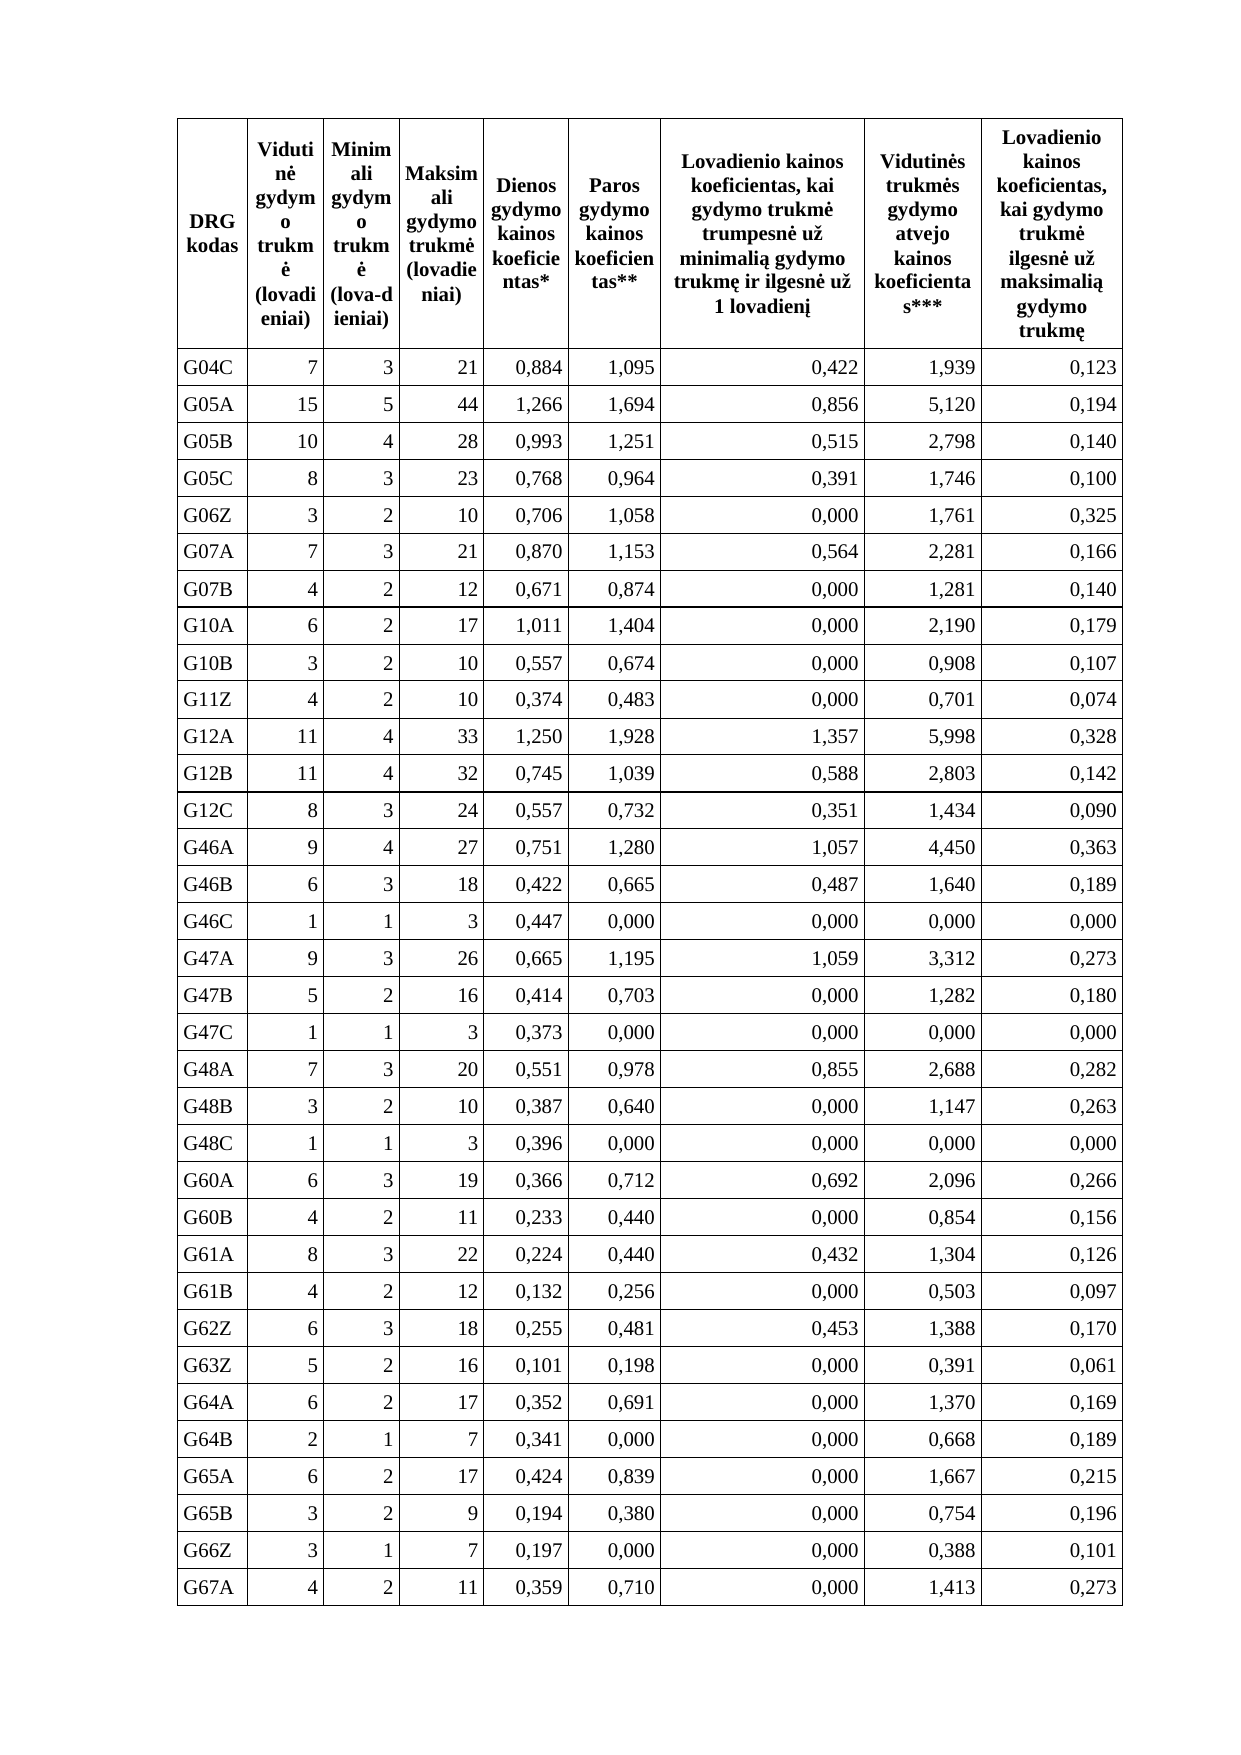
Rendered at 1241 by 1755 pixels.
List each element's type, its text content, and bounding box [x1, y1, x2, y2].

table_cell 3 [324, 460, 399, 496]
table_cell 0,440 [569, 1236, 660, 1272]
table_cell 11 [400, 1569, 483, 1605]
table_cell 4 [324, 423, 399, 458]
table_cell 12 [400, 1273, 483, 1309]
table_cell G67A [178, 1569, 247, 1605]
table_cell 0,000 [661, 1495, 864, 1531]
table_cell 0,169 [982, 1384, 1122, 1420]
table_cell 11 [248, 755, 323, 791]
table_cell 0,107 [982, 645, 1122, 680]
table_cell 0,588 [661, 755, 864, 791]
table_cell 0,754 [865, 1495, 981, 1531]
table_header DRG kodas [178, 119, 247, 348]
table_cell 0,432 [661, 1236, 864, 1272]
table_cell 1,939 [865, 349, 981, 384]
table_cell 0,373 [484, 1014, 568, 1050]
table_cell 1 [248, 1014, 323, 1050]
table_cell 0,132 [484, 1273, 568, 1309]
table_cell G07A [178, 534, 247, 569]
table_cell 2 [324, 608, 399, 643]
table_cell 0,282 [982, 1051, 1122, 1087]
table_cell 0,978 [569, 1051, 660, 1087]
table_cell G05C [178, 460, 247, 496]
table_cell 9 [248, 829, 323, 865]
table_cell 7 [248, 534, 323, 569]
table_cell 8 [248, 793, 323, 828]
table_cell 24 [400, 793, 483, 828]
table_cell 7 [400, 1532, 483, 1568]
table_cell 10 [400, 497, 483, 532]
table_cell 8 [248, 1236, 323, 1272]
table_cell 1,370 [865, 1384, 981, 1420]
table_cell 0,668 [865, 1421, 981, 1457]
table_cell 0,140 [982, 571, 1122, 606]
table_cell 0,391 [661, 460, 864, 496]
table_cell 0,671 [484, 571, 568, 606]
table_cell G12A [178, 719, 247, 754]
table_cell 1,388 [865, 1310, 981, 1346]
table_header Lovadienio kainos koeficientas, kai gydymo trukmė trumpesnė už minimalią gydymo trukmę ir ilgesnė už 1 lovadienį [661, 119, 864, 348]
table_cell 6 [248, 866, 323, 902]
table_cell 0,000 [661, 497, 864, 532]
table_cell 3 [400, 1125, 483, 1161]
table_cell 0,487 [661, 866, 864, 902]
table_cell 0,359 [484, 1569, 568, 1605]
table_cell 0,000 [661, 1014, 864, 1050]
table_cell 7 [248, 1051, 323, 1087]
table_cell 0,123 [982, 349, 1122, 384]
table_cell 1,147 [865, 1088, 981, 1124]
table_cell 1,280 [569, 829, 660, 865]
table_cell 0,198 [569, 1347, 660, 1383]
table_cell 0,179 [982, 608, 1122, 643]
table_cell 0,097 [982, 1273, 1122, 1309]
table_cell 3 [248, 497, 323, 532]
table_cell 1,011 [484, 608, 568, 643]
table_cell 0,483 [569, 681, 660, 717]
table_cell 0,000 [982, 903, 1122, 939]
table_cell 0,856 [661, 386, 864, 422]
table_cell G60B [178, 1199, 247, 1235]
table_cell 0,000 [865, 903, 981, 939]
table_cell 0,503 [865, 1273, 981, 1309]
table_cell 4 [248, 1569, 323, 1605]
table_cell G47B [178, 977, 247, 1013]
table_cell 0,363 [982, 829, 1122, 865]
table_cell 0,351 [661, 793, 864, 828]
table_cell 1 [324, 1421, 399, 1457]
table_cell 22 [400, 1236, 483, 1272]
table_cell 16 [400, 1347, 483, 1383]
table_cell 2 [324, 1384, 399, 1420]
table_cell 4 [324, 719, 399, 754]
table_cell G48A [178, 1051, 247, 1087]
table_cell G12C [178, 793, 247, 828]
table_cell 0,000 [661, 1421, 864, 1457]
table_cell 0,194 [982, 386, 1122, 422]
table_cell 0,341 [484, 1421, 568, 1457]
table_cell 0,224 [484, 1236, 568, 1272]
table_cell 32 [400, 755, 483, 791]
table_cell 2 [248, 1421, 323, 1457]
table_cell 0,189 [982, 1421, 1122, 1457]
table_cell 0,000 [569, 1532, 660, 1568]
table_cell 4 [324, 829, 399, 865]
table_cell 1,304 [865, 1236, 981, 1272]
table_cell 0,126 [982, 1236, 1122, 1272]
table_cell 0,706 [484, 497, 568, 532]
table_cell 0,710 [569, 1569, 660, 1605]
table_cell 3 [324, 534, 399, 569]
table_cell 3 [324, 349, 399, 384]
table_cell 1,434 [865, 793, 981, 828]
table_cell 17 [400, 608, 483, 643]
table_cell 2 [324, 1199, 399, 1235]
table_cell 0,090 [982, 793, 1122, 828]
table_cell 0,751 [484, 829, 568, 865]
table_cell 2 [324, 645, 399, 680]
table_cell 0,180 [982, 977, 1122, 1013]
table_cell 0,101 [982, 1532, 1122, 1568]
table_cell 0,703 [569, 977, 660, 1013]
table_cell 2 [324, 1569, 399, 1605]
table_cell 2 [324, 1273, 399, 1309]
table_cell G65A [178, 1458, 247, 1494]
table_cell 0,197 [484, 1532, 568, 1568]
table_cell 21 [400, 534, 483, 569]
table_cell 9 [400, 1495, 483, 1531]
table_cell 20 [400, 1051, 483, 1087]
table_cell 0,255 [484, 1310, 568, 1346]
table_cell 18 [400, 866, 483, 902]
table_cell 0,273 [982, 940, 1122, 976]
table_cell 0,000 [661, 681, 864, 717]
table_cell G10B [178, 645, 247, 680]
table_cell G47C [178, 1014, 247, 1050]
table_cell 9 [248, 940, 323, 976]
table_cell 0,870 [484, 534, 568, 569]
table_cell 0,000 [661, 1088, 864, 1124]
table_cell 0,101 [484, 1347, 568, 1383]
table_cell G65B [178, 1495, 247, 1531]
table_cell 0,884 [484, 349, 568, 384]
table_cell 3 [248, 645, 323, 680]
table_cell 1,250 [484, 719, 568, 754]
table_header Paros gydymo kainos koeficientas** [569, 119, 660, 348]
table_cell 0,551 [484, 1051, 568, 1087]
table_cell 23 [400, 460, 483, 496]
table_cell 0,640 [569, 1088, 660, 1124]
table_cell 1,281 [865, 571, 981, 606]
table_cell 2 [324, 1088, 399, 1124]
table_cell 0,712 [569, 1162, 660, 1198]
table_cell 3 [324, 793, 399, 828]
table_cell 3 [248, 1088, 323, 1124]
table_cell 6 [248, 1384, 323, 1420]
table_cell 0,166 [982, 534, 1122, 569]
table_cell 0,768 [484, 460, 568, 496]
table_cell 2 [324, 681, 399, 717]
table_cell 4 [248, 1199, 323, 1235]
table_cell 0,000 [982, 1014, 1122, 1050]
table_cell 1,761 [865, 497, 981, 532]
table_cell 19 [400, 1162, 483, 1198]
table_cell G48C [178, 1125, 247, 1161]
table_cell 21 [400, 349, 483, 384]
table_cell 2 [324, 977, 399, 1013]
table_cell 0,000 [661, 645, 864, 680]
table_cell 1 [324, 1532, 399, 1568]
table_header Vidutinės trukmės gydymo atvejo kainos koeficientas*** [865, 119, 981, 348]
table_cell G12B [178, 755, 247, 791]
table_cell 0,387 [484, 1088, 568, 1124]
table_cell 0,000 [569, 1125, 660, 1161]
table_cell 0,215 [982, 1458, 1122, 1494]
table_cell G64B [178, 1421, 247, 1457]
table_cell G61A [178, 1236, 247, 1272]
table_cell 0,000 [661, 1384, 864, 1420]
table_cell 0,396 [484, 1125, 568, 1161]
table_cell 0,557 [484, 793, 568, 828]
table_cell G62Z [178, 1310, 247, 1346]
table_cell 0,414 [484, 977, 568, 1013]
table_cell 10 [400, 681, 483, 717]
table_cell 10 [400, 645, 483, 680]
table_cell 3 [324, 1162, 399, 1198]
table_header Maksimali gydymo trukmė (lovadieniai) [400, 119, 483, 348]
table_cell 0,391 [865, 1347, 981, 1383]
table_header Dienos gydymo kainos koeficientas* [484, 119, 568, 348]
table_cell 0,328 [982, 719, 1122, 754]
table_cell 0,256 [569, 1273, 660, 1309]
table_cell G46A [178, 829, 247, 865]
table_cell 8 [248, 460, 323, 496]
table_cell 0,000 [661, 1199, 864, 1235]
table_cell 0,874 [569, 571, 660, 606]
table_cell 0,453 [661, 1310, 864, 1346]
table_cell 3 [324, 940, 399, 976]
table_cell 7 [400, 1421, 483, 1457]
table_cell 15 [248, 386, 323, 422]
table_cell 0,701 [865, 681, 981, 717]
table_cell 1,251 [569, 423, 660, 458]
table_cell 1,413 [865, 1569, 981, 1605]
table_cell 0,233 [484, 1199, 568, 1235]
table_cell 0,000 [982, 1125, 1122, 1161]
table_cell G66Z [178, 1532, 247, 1568]
table_cell 10 [400, 1088, 483, 1124]
table_cell 0,993 [484, 423, 568, 458]
table_cell 1 [248, 1125, 323, 1161]
table_cell 0,557 [484, 645, 568, 680]
table_cell 0,674 [569, 645, 660, 680]
table_cell 1,282 [865, 977, 981, 1013]
table_cell 11 [400, 1199, 483, 1235]
table_cell 0,855 [661, 1051, 864, 1087]
table_cell 0,000 [569, 1421, 660, 1457]
table_cell 0,388 [865, 1532, 981, 1568]
table_cell 4 [248, 681, 323, 717]
table_cell 0,665 [569, 866, 660, 902]
table_cell 0,440 [569, 1199, 660, 1235]
table_cell 0,000 [661, 1532, 864, 1568]
table_cell 2,803 [865, 755, 981, 791]
table_cell 3 [324, 866, 399, 902]
table_cell 1,667 [865, 1458, 981, 1494]
table_cell 26 [400, 940, 483, 976]
table_cell 0,515 [661, 423, 864, 458]
table_cell 0,273 [982, 1569, 1122, 1605]
table_cell 1,266 [484, 386, 568, 422]
table_cell 2 [324, 1347, 399, 1383]
table_cell 0,000 [569, 903, 660, 939]
table_cell 5 [324, 386, 399, 422]
table_cell 0,000 [661, 571, 864, 606]
table_cell G61B [178, 1273, 247, 1309]
table_cell 1,928 [569, 719, 660, 754]
table_cell 0,481 [569, 1310, 660, 1346]
table_cell 0,839 [569, 1458, 660, 1494]
table_cell 0,366 [484, 1162, 568, 1198]
table_cell 17 [400, 1384, 483, 1420]
table_cell 0,061 [982, 1347, 1122, 1383]
table_cell 10 [248, 423, 323, 458]
table_cell 0,000 [661, 1569, 864, 1605]
table_cell 6 [248, 1310, 323, 1346]
table_cell 1,640 [865, 866, 981, 902]
table_cell 0,854 [865, 1199, 981, 1235]
table_cell 0,691 [569, 1384, 660, 1420]
table_cell 5,998 [865, 719, 981, 754]
table_cell 1 [324, 1125, 399, 1161]
table_cell 0,194 [484, 1495, 568, 1531]
table_cell 0,352 [484, 1384, 568, 1420]
table_cell 0,000 [661, 1458, 864, 1494]
table_cell 3 [248, 1532, 323, 1568]
table_cell 0,380 [569, 1495, 660, 1531]
table_cell 0,000 [865, 1014, 981, 1050]
table_cell 12 [400, 571, 483, 606]
table_cell 27 [400, 829, 483, 865]
table_cell 0,074 [982, 681, 1122, 717]
table_cell G06Z [178, 497, 247, 532]
table_cell 0,692 [661, 1162, 864, 1198]
table_cell 0,447 [484, 903, 568, 939]
table_cell G60A [178, 1162, 247, 1198]
table_cell 5 [248, 1347, 323, 1383]
table_cell 0,745 [484, 755, 568, 791]
table_cell 4,450 [865, 829, 981, 865]
table_cell G10A [178, 608, 247, 643]
table_cell 3 [324, 1236, 399, 1272]
table_cell 1,095 [569, 349, 660, 384]
table_cell G48B [178, 1088, 247, 1124]
table_cell 17 [400, 1458, 483, 1494]
table_cell 0,000 [661, 903, 864, 939]
table_cell 0,964 [569, 460, 660, 496]
table_cell 0,170 [982, 1310, 1122, 1346]
table_header Vidutinė gydymo trukmė (lovadieniai) [248, 119, 323, 348]
table_cell G04C [178, 349, 247, 384]
table_cell 4 [324, 755, 399, 791]
table_cell 0,156 [982, 1199, 1122, 1235]
table_cell 5 [248, 977, 323, 1013]
table_cell 11 [248, 719, 323, 754]
table_cell 4 [248, 571, 323, 606]
table_cell G07B [178, 571, 247, 606]
table_cell 0,000 [661, 608, 864, 643]
table_cell 0,000 [865, 1125, 981, 1161]
table_cell 1,357 [661, 719, 864, 754]
table_cell G63Z [178, 1347, 247, 1383]
table_cell 0,422 [661, 349, 864, 384]
table_cell 6 [248, 608, 323, 643]
table_cell 0,000 [569, 1014, 660, 1050]
table_cell 0,424 [484, 1458, 568, 1494]
table_cell 0,564 [661, 534, 864, 569]
table_cell G64A [178, 1384, 247, 1420]
table_cell G05A [178, 386, 247, 422]
table_cell 1 [324, 903, 399, 939]
table_cell 0,000 [661, 1125, 864, 1161]
table_cell 6 [248, 1162, 323, 1198]
table_cell 0,665 [484, 940, 568, 976]
table_cell 3 [324, 1310, 399, 1346]
table_cell 1 [248, 903, 323, 939]
table_cell 0,100 [982, 460, 1122, 496]
table_cell 2,688 [865, 1051, 981, 1087]
table_cell 3 [324, 1051, 399, 1087]
table_cell 2,281 [865, 534, 981, 569]
table_cell 18 [400, 1310, 483, 1346]
table_cell 3 [248, 1495, 323, 1531]
table_cell 2 [324, 497, 399, 532]
table_cell 0,908 [865, 645, 981, 680]
table_cell 0,732 [569, 793, 660, 828]
table_cell G05B [178, 423, 247, 458]
table_cell 2,190 [865, 608, 981, 643]
table_cell 0,374 [484, 681, 568, 717]
table_cell 0,422 [484, 866, 568, 902]
table_cell 16 [400, 977, 483, 1013]
table_cell G46C [178, 903, 247, 939]
table_cell 2,096 [865, 1162, 981, 1198]
table_cell 3 [400, 903, 483, 939]
table_cell 0,325 [982, 497, 1122, 532]
table_cell 0,000 [661, 977, 864, 1013]
table_cell 0,140 [982, 423, 1122, 458]
table_cell 2 [324, 1458, 399, 1494]
table_cell G46B [178, 866, 247, 902]
table_cell 1,057 [661, 829, 864, 865]
table_cell 33 [400, 719, 483, 754]
table_cell 1,039 [569, 755, 660, 791]
table_cell 1,059 [661, 940, 864, 976]
table_cell G11Z [178, 681, 247, 717]
table_cell 2 [324, 1495, 399, 1531]
table_cell 1,404 [569, 608, 660, 643]
table_cell 44 [400, 386, 483, 422]
table_cell 2 [324, 571, 399, 606]
table_cell 3,312 [865, 940, 981, 976]
table_cell 7 [248, 349, 323, 384]
table_cell 2,798 [865, 423, 981, 458]
table_cell 3 [400, 1014, 483, 1050]
table_cell 6 [248, 1458, 323, 1494]
table_cell 1,195 [569, 940, 660, 976]
table_cell G47A [178, 940, 247, 976]
table_cell 4 [248, 1273, 323, 1309]
table_cell 0,263 [982, 1088, 1122, 1124]
table_cell 0,000 [661, 1347, 864, 1383]
table_cell 5,120 [865, 386, 981, 422]
table_cell 0,000 [661, 1273, 864, 1309]
table_cell 28 [400, 423, 483, 458]
table_cell 0,189 [982, 866, 1122, 902]
table_cell 1,058 [569, 497, 660, 532]
table_header Minimali gydymo trukmė (lova‑dieniai) [324, 119, 399, 348]
table_cell 0,196 [982, 1495, 1122, 1531]
table_cell 1,694 [569, 386, 660, 422]
table_cell 0,142 [982, 755, 1122, 791]
table_cell 1 [324, 1014, 399, 1050]
table_header Lovadienio kainos koeficientas, kai gydymo trukmė ilgesnė už maksimalią gydymo trukmę [982, 119, 1122, 348]
table_cell 0,266 [982, 1162, 1122, 1198]
table_cell 1,746 [865, 460, 981, 496]
table_cell 1,153 [569, 534, 660, 569]
